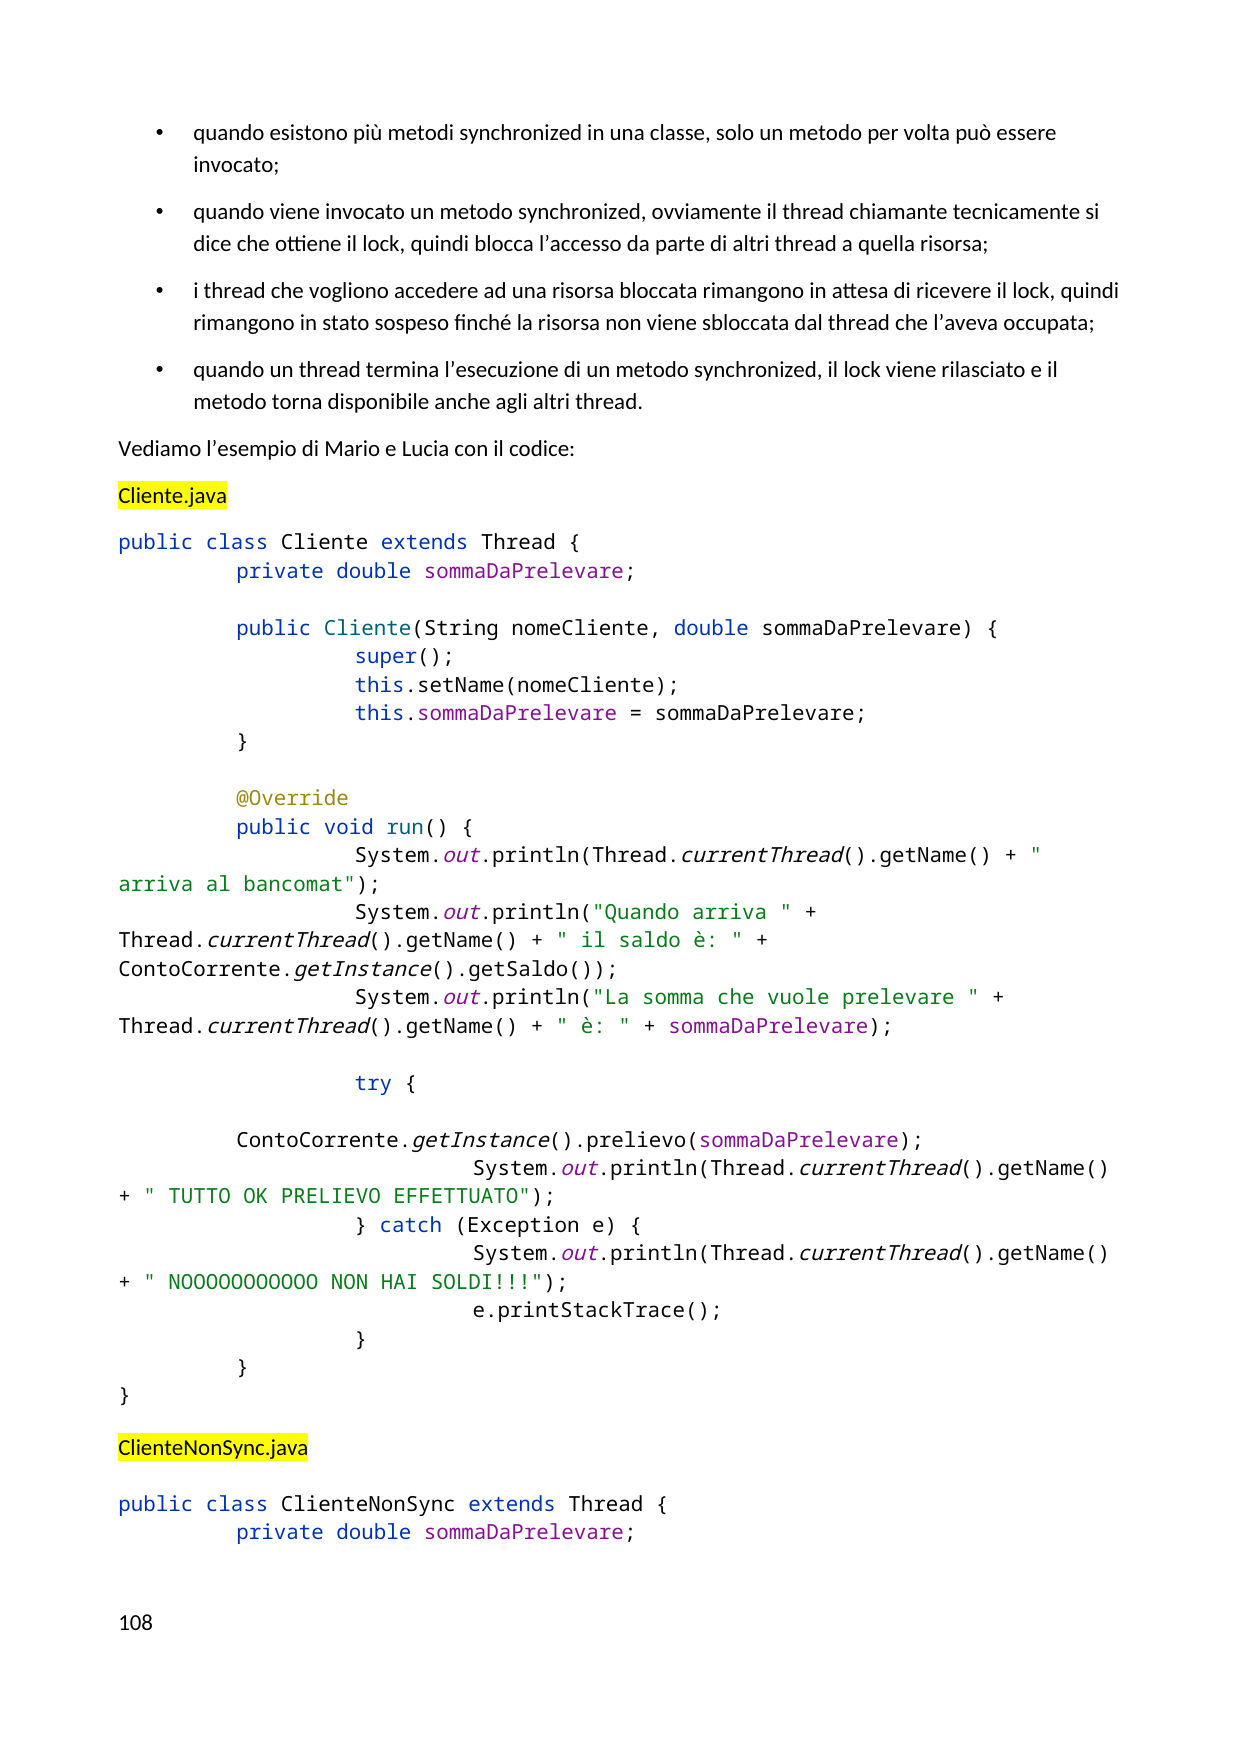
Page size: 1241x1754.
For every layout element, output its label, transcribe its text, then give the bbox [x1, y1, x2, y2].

text Vediamo l’esempio di Mario e Lucia con il codice: [118, 434, 1122, 462]
list quando un thread termina l’esecuzione di un metodo synchronized, il lock viene rilasciato e il metodo torna disponibile anche agli altri thread. [156, 355, 1122, 415]
list i thread che vogliono accedere ad una risorsa bloccata rimangono in attesa di ricevere il lock, quindi rimangono in stato sospeso finché la risorsa non viene sbloccata dal thread che l’aveva occupata; [156, 276, 1122, 336]
text public class ClienteNonSync extends Thread { private double sommaDaPrelevare; [118, 1489, 1122, 1574]
text ClienteNonSync.java [118, 1433, 1122, 1461]
text Cliente.java [118, 481, 1122, 509]
list quando viene invocato un metodo synchronized, ovviamente il thread chiamante tecnicamente si dice che ottiene il lock, quindi blocca l’accesso da parte di altri thread a quella risorsa; [156, 197, 1122, 257]
list quando esistono più metodi synchronized in una classe, solo un metodo per volta può essere invocato; [156, 118, 1122, 178]
text public class Cliente extends Thread { private double sommaDaPrelevare; public Cliente(String nomeCliente, double sommaDaPrelevare) { super(); this.setName(nomeCliente); this.sommaDaPrelevare = sommaDaPrelevare; } @Override public void run() { System.out.println(Thread.currentThread().getName() + " arriva al bancomat"); System.out.println("Quando arriva " + Thread.currentThread().getName() + " il saldo è: " + ContoCorrente.getInstance().getSaldo()); System.out.println("La somma che vuole prelevare " + Thread.currentThread().getName() + " è: " + sommaDaPrelevare); try { ContoCorrente.getInstance().prelievo(sommaDaPrelevare); System.out.println(Thread.currentThread().getName() + " TUTTO OK PRELIEVO EFFETTUATO"); } catch (Exception e) { System.out.println(Thread.currentThread().getName() + " NOOOOOOOOOOO NON HAI SOLDI!!!"); e.printStackTrace(); } } } [118, 527, 1122, 1409]
